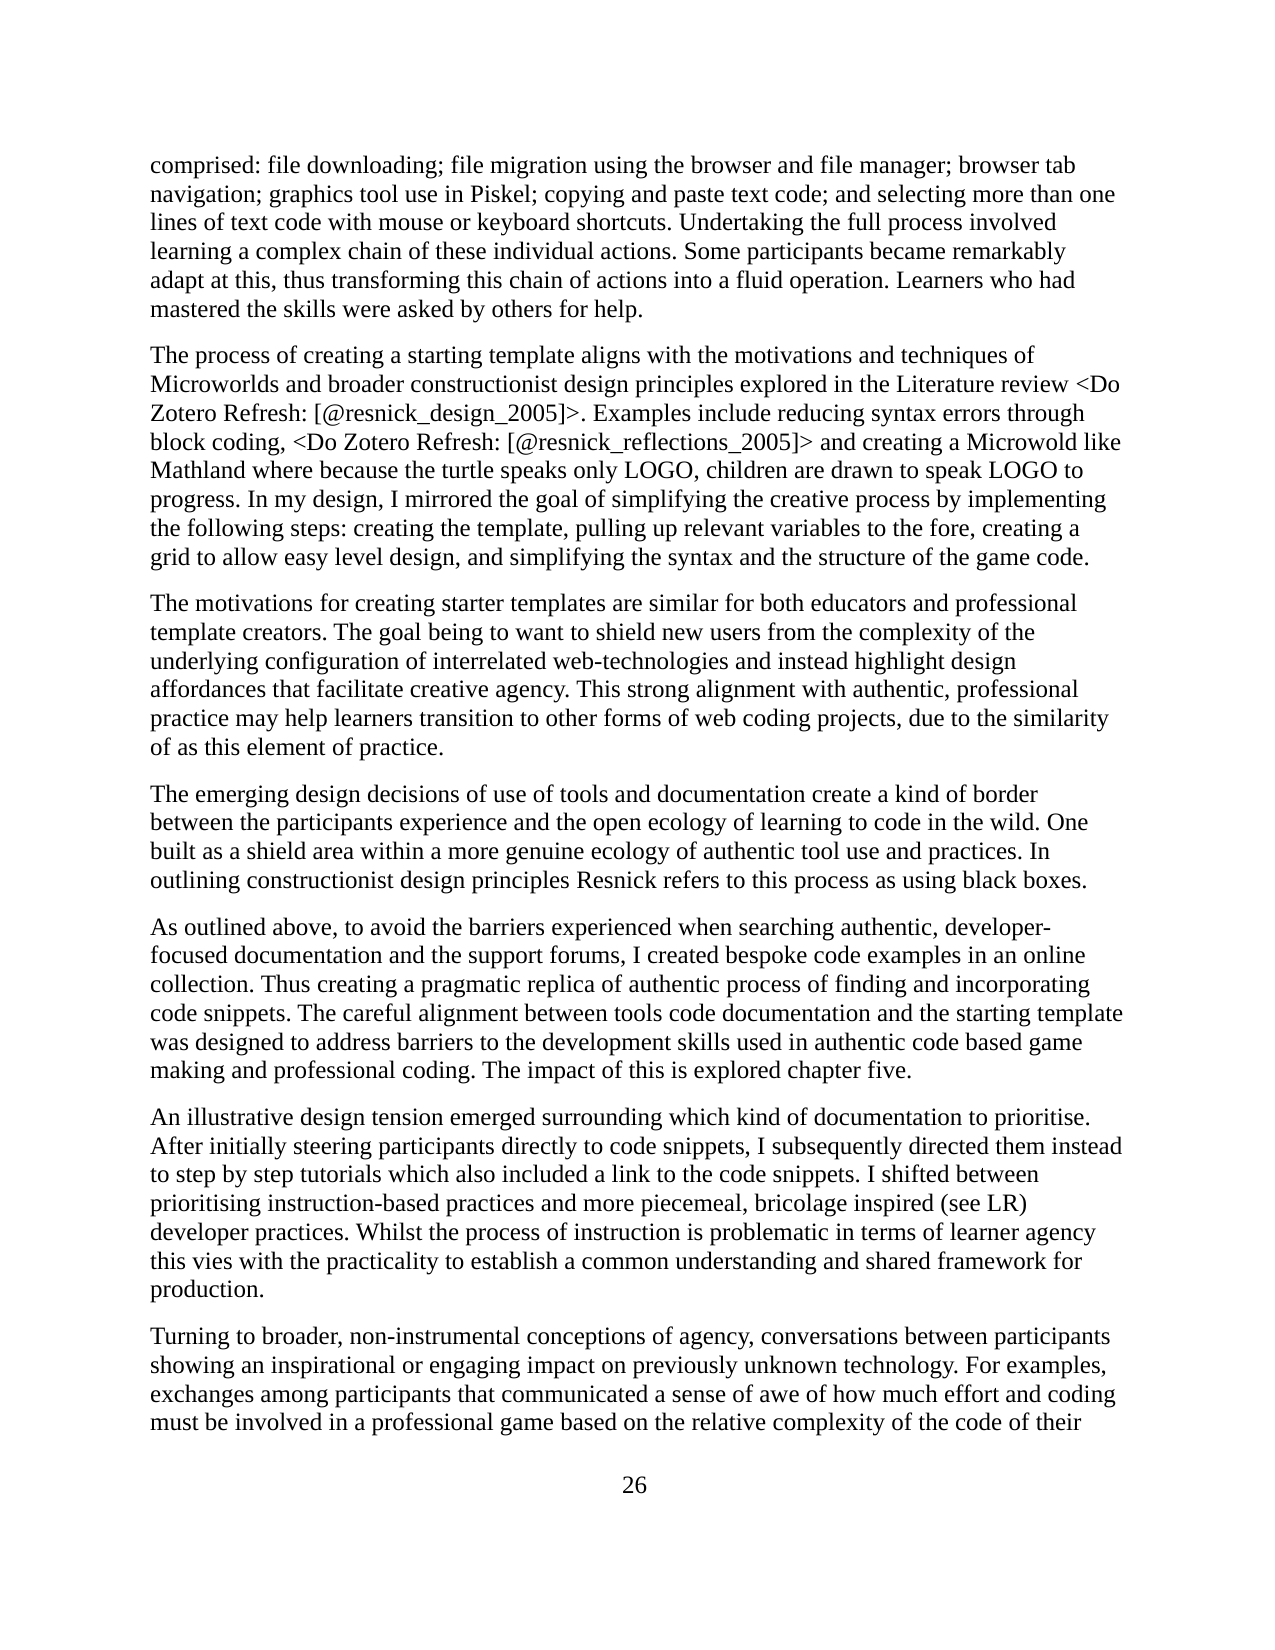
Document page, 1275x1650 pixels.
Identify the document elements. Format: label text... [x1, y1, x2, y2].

text As outlined above, to avoid the barriers experienced when searching authentic, developer-focused documentation and the support forums, I created bespoke code examples in an online collection. Thus creating a pragmatic replica of authentic process of finding and incorporating code snippets. The careful alignment between tools code documentation and the starting template was designed to address barriers to the development skills used in authentic code based game making and professional coding. The impact of this is explored chapter five. [150, 912, 1125, 1084]
text The motivations for creating starter templates are similar for both educators and professional template creators. The goal being to want to shield new users from the complexity of the underlying configuration of interrelated web-technologies and instead highlight design affordances that facilitate creative agency. This strong alignment with authentic, professional practice may help learners transition to other forms of web coding projects, due to the similarity of as this element of practice. [150, 588, 1125, 761]
text Turning to broader, non-instrumental conceptions of agency, conversations between participants showing an inspirational or engaging impact on previously unknown technology. For examples, exchanges among participants that communicated a sense of awe of how much effort and coding must be involved in a professional game based on the relative complexity of the code of their [150, 1321, 1125, 1436]
text An illustrative design tension emerged surrounding which kind of documentation to prioritise. After initially steering participants directly to code snippets, I subsequently directed them instead to step by step tutorials which also included a link to the code snippets. I shifted between prioritising instruction-based practices and more piecemeal, bricolage inspired (see LR) developer practices. Whilst the process of instruction is problematic in terms of learner agency this vies with the practicality to establish a common understanding and shared framework for production. [150, 1102, 1125, 1303]
text The emerging design decisions of use of tools and documentation create a kind of border between the participants experience and the open ecology of learning to code in the wild. One built as a shield area within a more genuine ecology of authentic tool use and practices. In outlining constructionist design principles Resnick refers to this process as using black boxes. [150, 779, 1125, 894]
text comprised: file downloading; file migration using the browser and file manager; browser tab navigation; graphics tool use in Piskel; copying and paste text code; and selecting more than one lines of text code with mouse or keyboard shortcuts. Undertaking the full process involved learning a complex chain of these individual actions. Some participants became remarkably adapt at this, thus transforming this chain of actions into a fluid operation. Learners who had mastered the skills were asked by others for help. [150, 150, 1125, 322]
text The process of creating a starting template aligns with the motivations and techniques of Microworlds and broader constructionist design principles explored in the Literature review <Do Zotero Refresh: [@resnick_design_2005]>. Examples include reducing syntax errors through block coding, <Do Zotero Refresh: [@resnick_reflections_2005]> and creating a Microwold like Mathland where because the turtle speaks only LOGO, children are drawn to speak LOGO to progress. In my design, I mirrored the goal of simplifying the creative process by implementing the following steps: creating the template, pulling up relevant variables to the fore, creating a grid to allow easy level design, and simplifying the syntax and the structure of the game code. [150, 340, 1125, 570]
